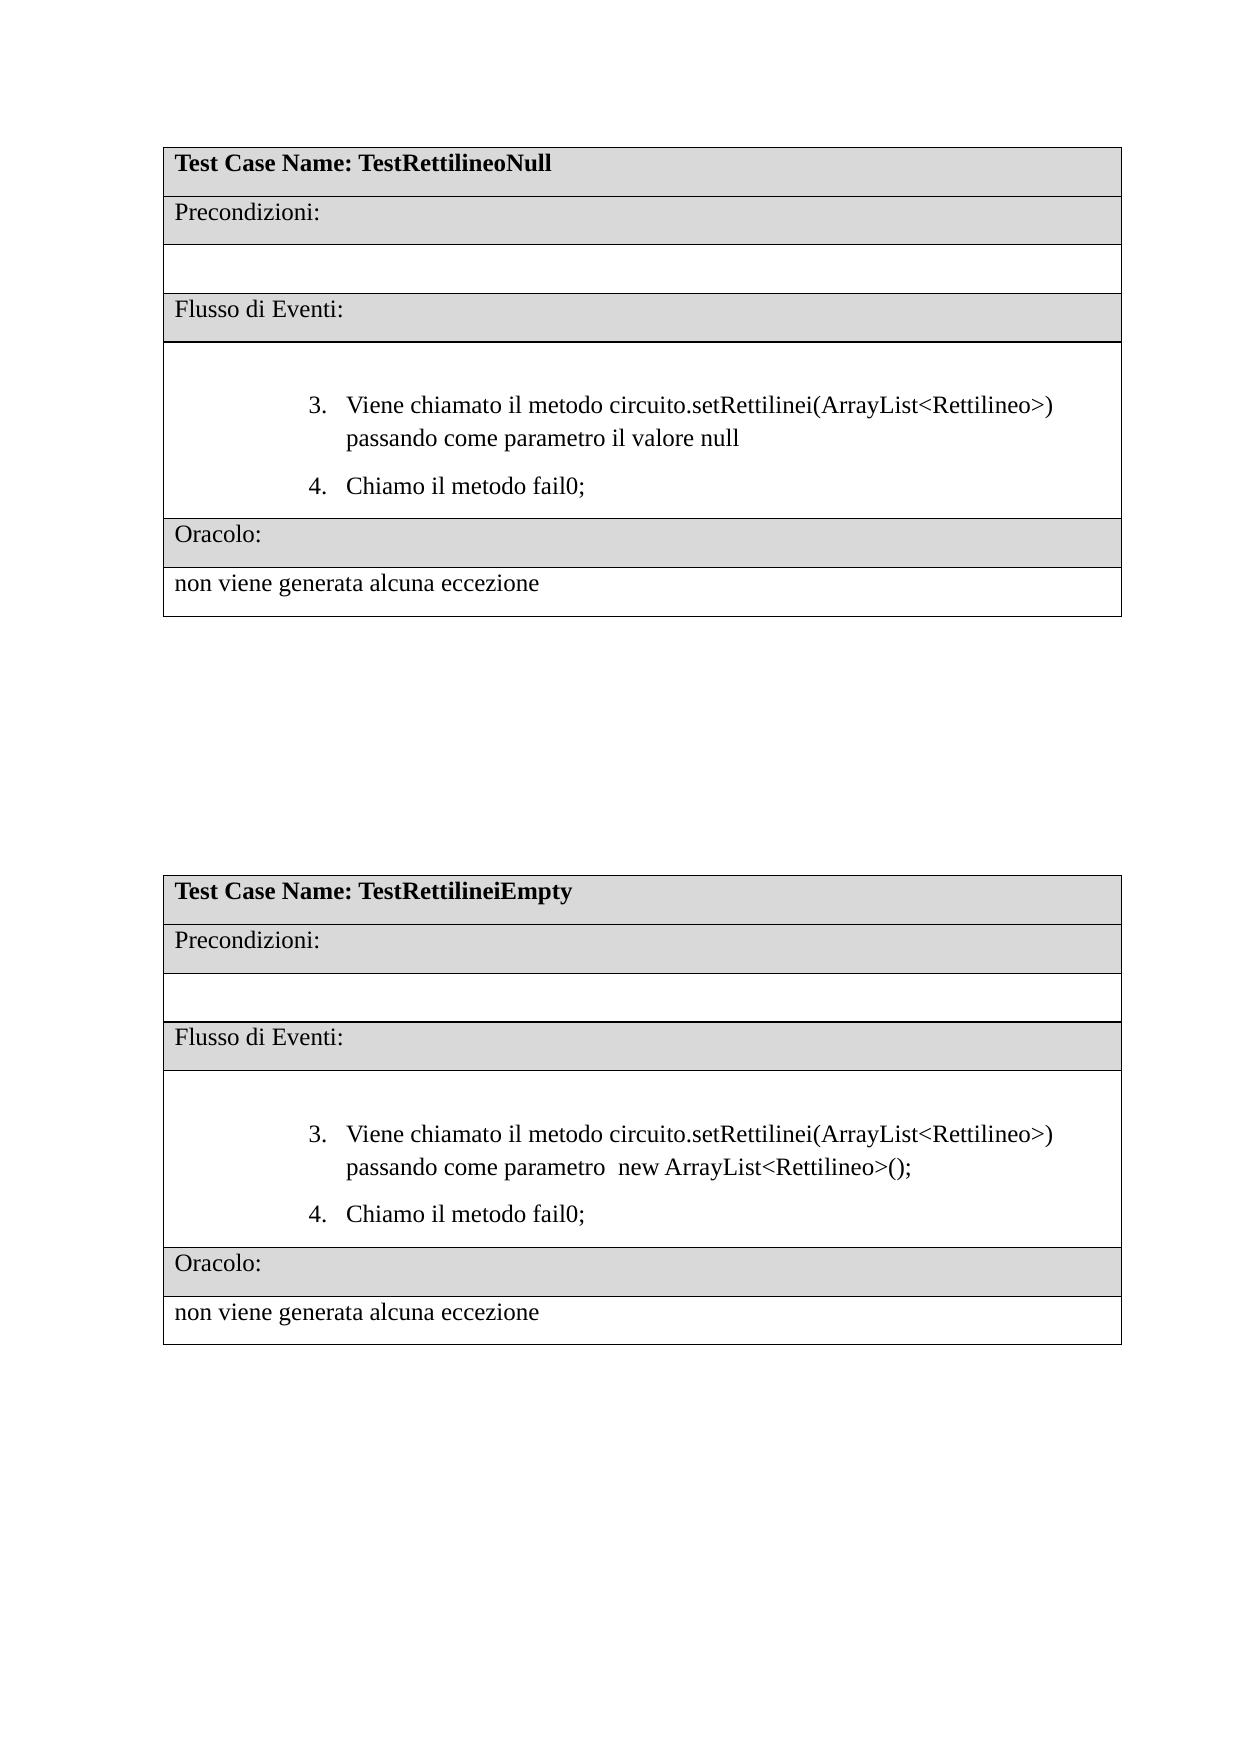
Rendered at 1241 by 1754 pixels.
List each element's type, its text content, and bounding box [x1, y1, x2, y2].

table_header Test Case Name: TestRettilineoNull [164, 148, 1121, 196]
table_cell Oracolo: [164, 1248, 1121, 1296]
table_cell non viene generata alcuna eccezione [164, 1297, 1121, 1344]
table_cell [164, 974, 1121, 1021]
table_cell Viene chiamato il metodo circuito.setRettilinei(ArrayList<Rettilineo>) passando come parametro new ArrayList<Rettilineo>(); Chiamo il metodo fail0; [164, 1071, 1121, 1247]
table_cell Precondizioni: [164, 925, 1121, 973]
table_cell Flusso di Eventi: [164, 294, 1121, 341]
table_cell non viene generata alcuna eccezione [164, 568, 1121, 616]
table_cell [164, 245, 1121, 293]
table_cell Precondizioni: [164, 197, 1121, 244]
table_header Test Case Name: TestRettilineiEmpty [164, 876, 1121, 924]
table_cell Oracolo: [164, 519, 1121, 567]
table_cell Viene chiamato il metodo circuito.setRettilinei(ArrayList<Rettilineo>) passando come parametro il valore null Chiamo il metodo fail0; [164, 343, 1121, 518]
table_cell Flusso di Eventi: [164, 1023, 1121, 1070]
